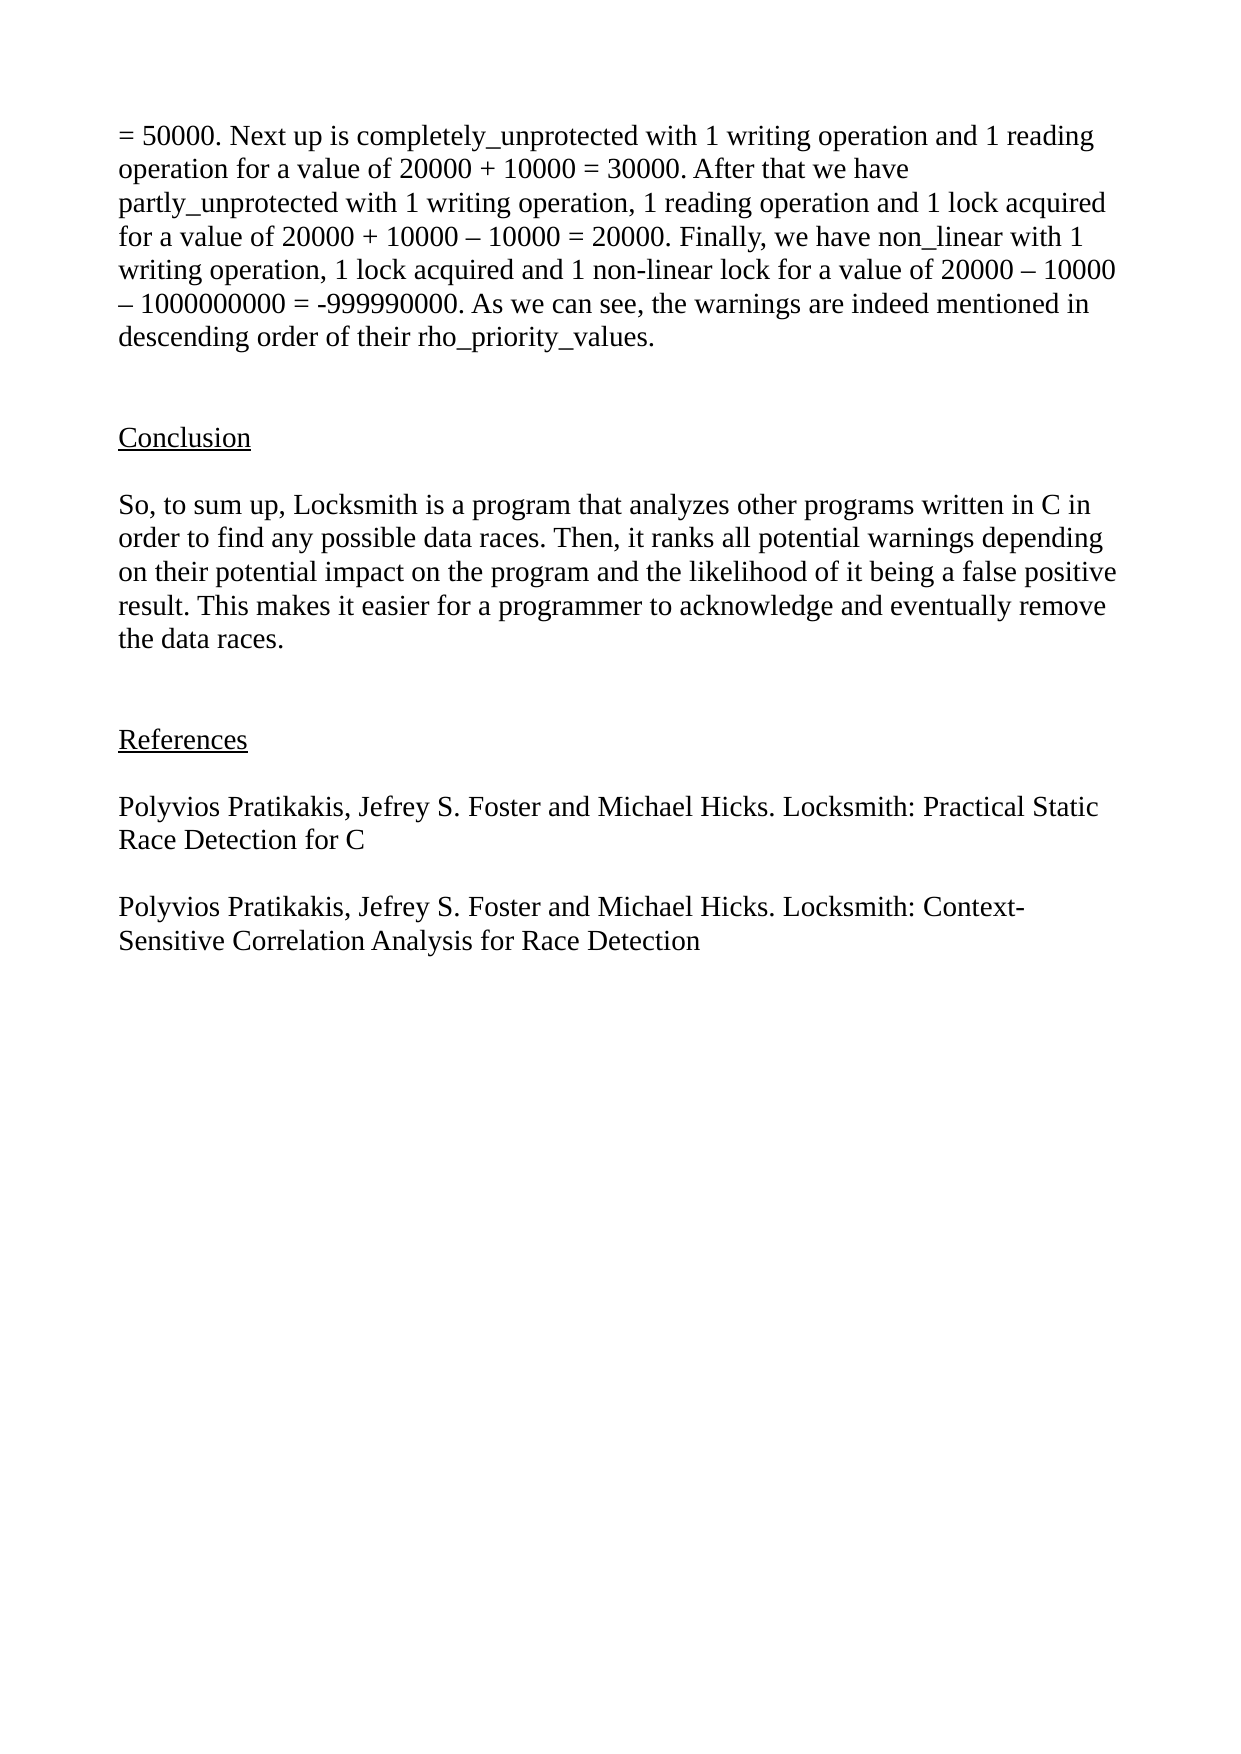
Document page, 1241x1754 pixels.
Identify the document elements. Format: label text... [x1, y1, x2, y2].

text References [118, 722, 1122, 755]
text = 50000. Next up is completely_unprotected with 1 writing operation and 1 reading operation for a value of 20000 + 10000 = 30000. After that we have partly_unprotected with 1 writing operation, 1 reading operation and 1 lock acquired for a value of 20000 + 10000 – 10000 = 20000. Finally, we have non_linear with 1 writing operation, 1 lock acquired and 1 non-linear lock for a value of 20000 – 10000 – 1000000000 = -999990000. As we can see, the warnings are indeed mentioned in descending order of their rho_priority_values. [118, 118, 1122, 353]
text Polyvios Pratikakis, Jefrey S. Foster and Michael Hicks. Locksmith: Context-Sensitive Correlation Analysis for Race Detection [118, 889, 1122, 957]
text Conclusion [118, 420, 1122, 453]
text So, to sum up, Locksmith is a program that analyzes other programs written in C in order to find any possible data races. Then, it ranks all potential warnings depending on their potential impact on the program and the likelihood of it being a false positive result. This makes it easier for a programmer to acknowledge and eventually remove the data races. [118, 487, 1122, 655]
text Polyvios Pratikakis, Jefrey S. Foster and Michael Hicks. Locksmith: Practical Static Race Detection for C [118, 789, 1122, 856]
